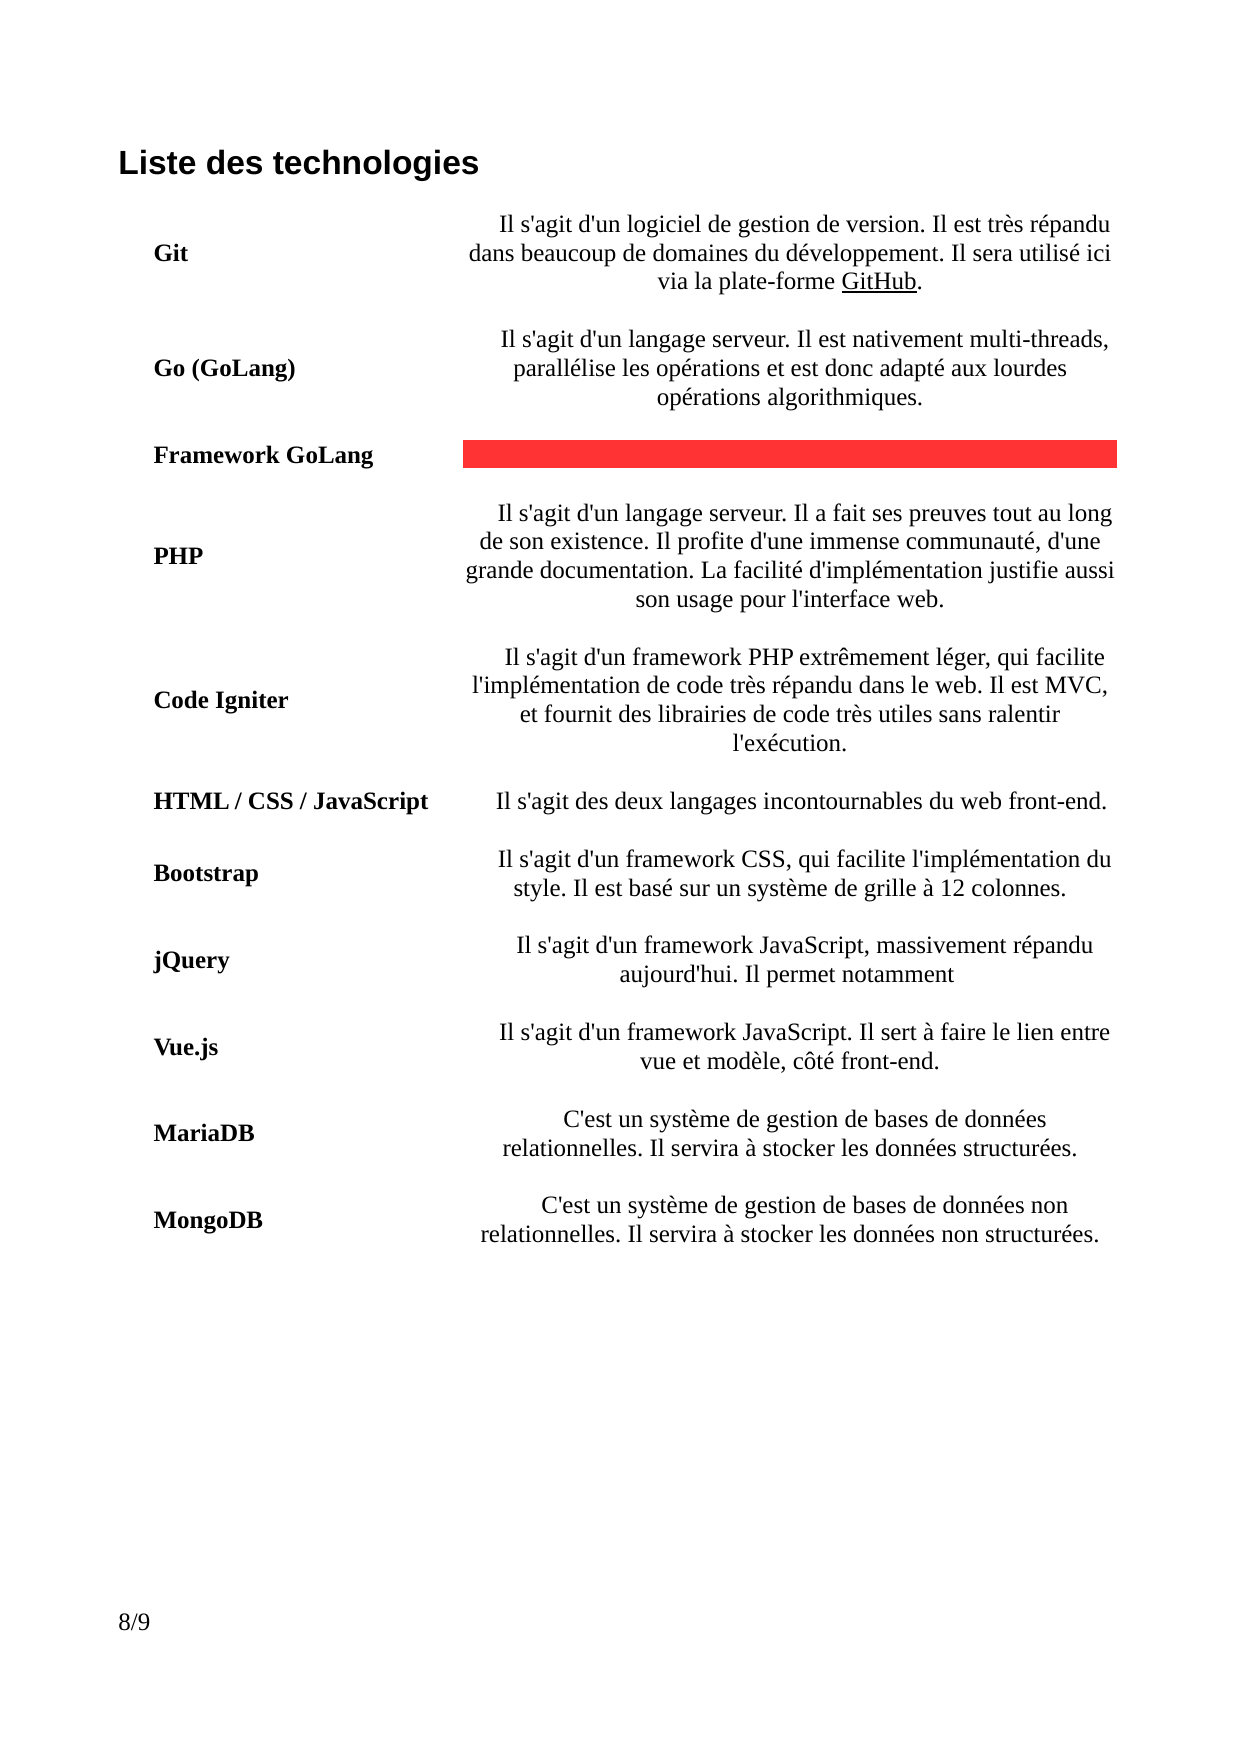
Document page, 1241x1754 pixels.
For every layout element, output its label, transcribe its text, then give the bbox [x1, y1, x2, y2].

table_cell Vue.js [118, 1003, 457, 1089]
table_cell C'est un système de gestion de bases de données relationnelles. Il servira à stocker les données structurées. [457, 1089, 1123, 1176]
table_cell Il s'agit d'un langage serveur. Il est nativement multi-threads, parallélise les opérations et est donc adapté aux lourdes opérations algorithmiques. [457, 310, 1123, 425]
table_cell [457, 425, 1123, 483]
table_cell C'est un système de gestion de bases de données non relationnelles. Il servira à stocker les données non structurées. [457, 1176, 1123, 1263]
table_cell Il s'agit d'un langage serveur. Il a fait ses preuves tout au long de son existence. Il profite d'une immense communauté, d'une grande documentation. La facilité d'implémentation justifie aussi son usage pour l'interface web. [457, 483, 1123, 627]
subtitle Liste des technologies [118, 143, 1122, 182]
table_cell MongoDB [118, 1176, 457, 1263]
table_header Git [118, 194, 457, 310]
table_cell HTML / CSS / JavaScript [118, 771, 457, 829]
table_cell Framework GoLang [118, 425, 457, 483]
table_cell Bootstrap [118, 829, 457, 916]
table_cell Il s'agit des deux langages incontournables du web front-end. [457, 771, 1123, 829]
table_cell Go (GoLang) [118, 310, 457, 425]
table_cell Il s'agit d'un framework PHP extrêmement léger, qui facilite l'implémentation de code très répandu dans le web. Il est MVC, et fournit des librairies de code très utiles sans ralentir l'exécution. [457, 627, 1123, 771]
table_cell Il s'agit d'un framework CSS, qui facilite l'implémentation du style. Il est basé sur un système de grille à 12 colonnes. [457, 829, 1123, 916]
table_cell Il s'agit d'un framework JavaScript. Il sert à faire le lien entre vue et modèle, côté front-end. [457, 1003, 1123, 1089]
table_cell Code Igniter [118, 627, 457, 771]
table_header Il s'agit d'un logiciel de gestion de version. Il est très répandu dans beaucoup de domaines du développement. Il sera utilisé ici via la plate-forme GitHub. [457, 194, 1123, 310]
table_cell MariaDB [118, 1089, 457, 1176]
table_cell jQuery [118, 916, 457, 1003]
table_cell Il s'agit d'un framework JavaScript, massivement répandu aujourd'hui. Il permet notamment [457, 916, 1123, 1003]
table_cell PHP [118, 483, 457, 627]
